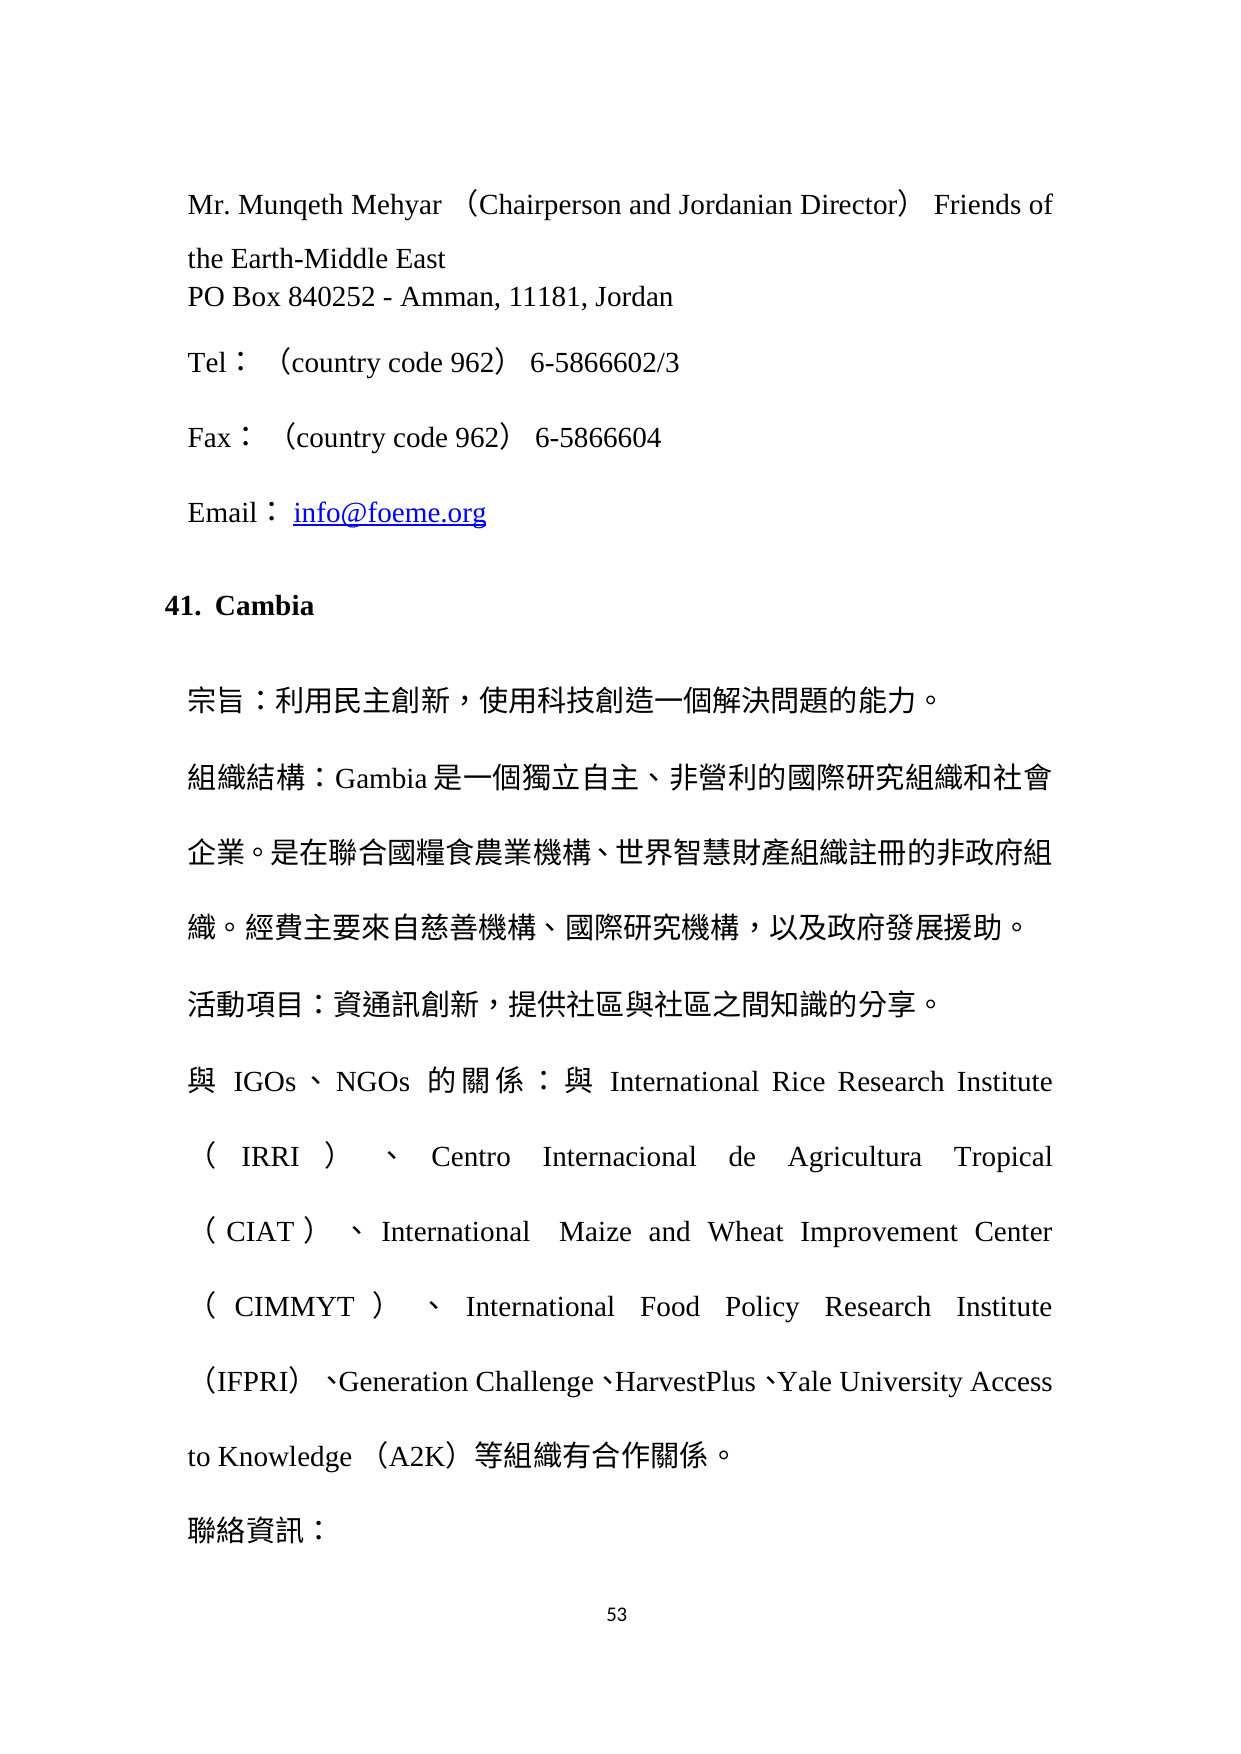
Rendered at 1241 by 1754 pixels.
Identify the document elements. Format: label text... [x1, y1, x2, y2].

text 聯絡資訊： [187, 1492, 1053, 1567]
text 宗旨：利用民主創新，使用科技創造一個解決問題的能力。 [187, 661, 1053, 736]
text 與 IGOs、NGOs 的關係：與 International Rice Research Institute （IRRI）、Centro Internacional de Agricultura Tropical （CIAT）、International Maize and Wheat Improvement Center （CIMMYT）、International Food Policy Research Institute （IFPRI）、Generation Challenge、HarvestPlus、Yale University Access to Knowledge （A2K）等組織有合作關係。 [187, 1041, 1053, 1491]
text Tel： （country code 962） 6-5866602/3 [187, 322, 1053, 397]
text Fax： （country code 962） 6-5866604 [187, 397, 1053, 472]
text Email： info@foeme.org [187, 472, 1053, 547]
list Cambia [164, 586, 1053, 624]
text 組織結構：Gambia是一個獨立自主、非營利的國際研究組織和社會企業。是在聯合國糧食農業機構、世界智慧財產組織註冊的非政府組織。經費主要來自慈善機構、國際研究機構，以及政府發展援助。 [187, 738, 1053, 963]
text 活動項目：資通訊創新，提供社區與社區之間知識的分享。 [187, 965, 1053, 1040]
text PO Box 840252 - Amman, 11181, Jordan [187, 277, 1053, 315]
text Mr. Munqeth Mehyar （Chairperson and Jordanian Director） Friends of the Earth-Middle East [187, 164, 1053, 277]
